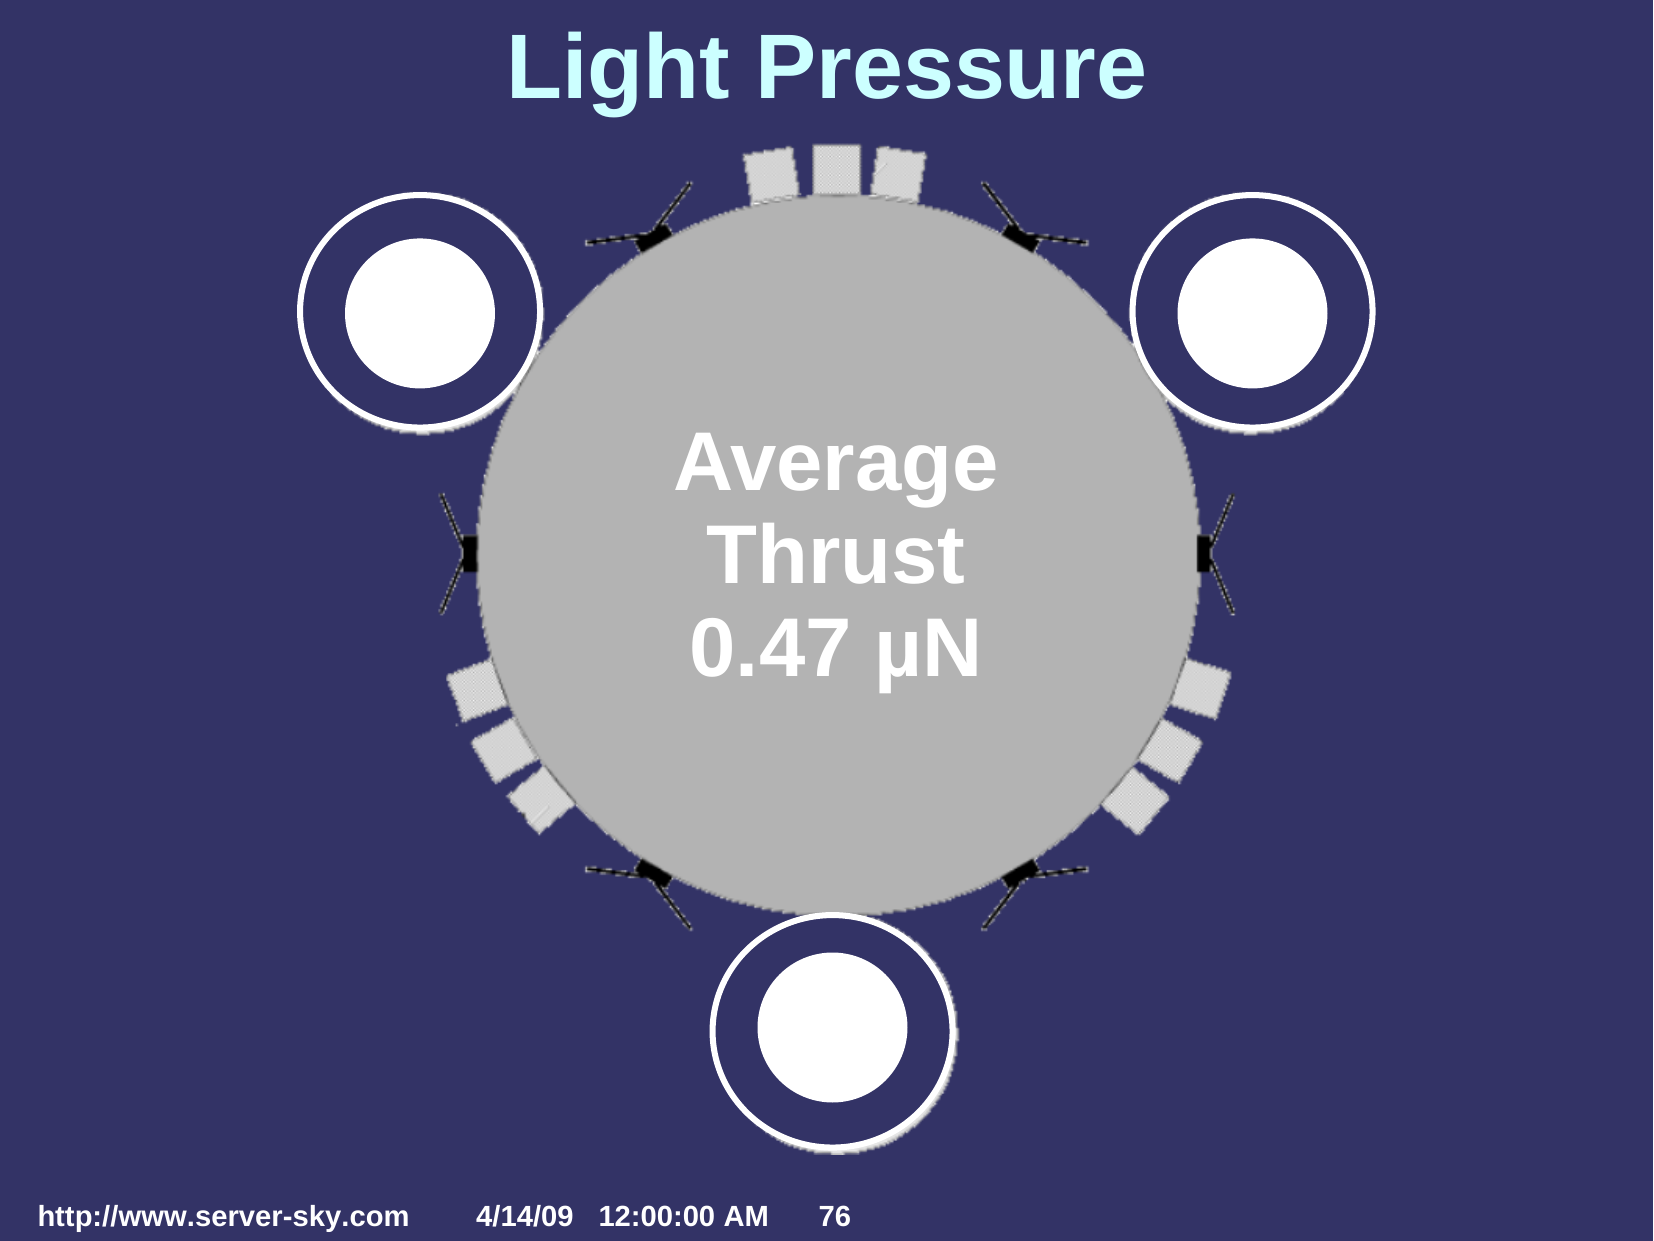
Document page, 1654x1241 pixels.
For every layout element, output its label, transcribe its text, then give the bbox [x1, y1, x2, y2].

picture [262, 142, 1388, 1155]
text_box [712, 915, 953, 1148]
text_box Average Thrust 0.47 µN [476, 195, 1197, 916]
text_box [1132, 195, 1373, 428]
text_box [300, 195, 541, 428]
title Light Pressure [121, 0, 1534, 137]
